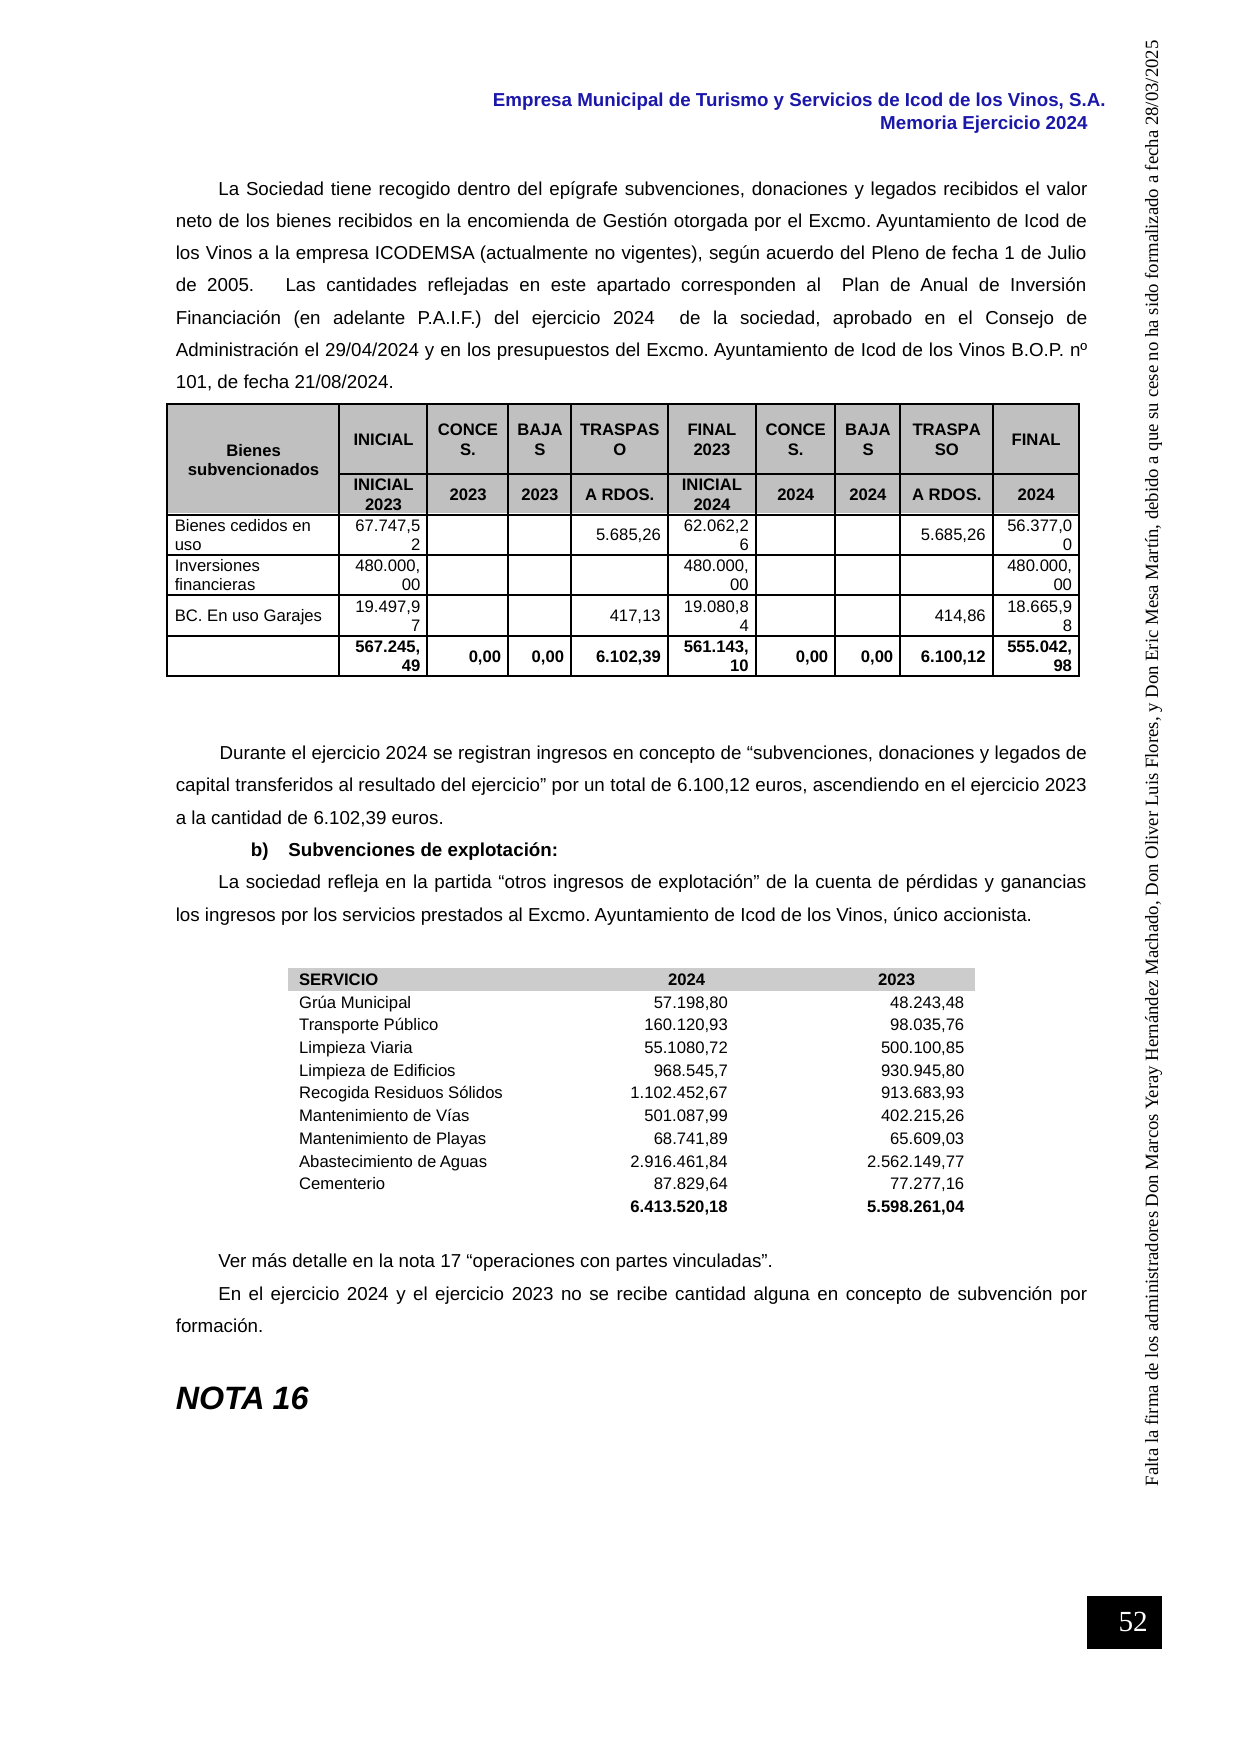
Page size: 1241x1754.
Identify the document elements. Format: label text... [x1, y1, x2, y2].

table_cell 77.277,16 [739, 1172, 975, 1195]
table_cell 65.609,03 [739, 1127, 975, 1149]
table_cell 480.000,00 [340, 556, 426, 594]
table_cell Abastecimiento de Aguas [288, 1150, 555, 1172]
table_cell 501.087,99 [555, 1104, 739, 1127]
text En el ejercicio 2024 y el ejercicio 2023 no se recibe cantidad alguna en concepto de subvención por formación. [176, 1282, 1087, 1336]
table_cell 5.685,26 [572, 516, 667, 554]
table_header TRASPASO [901, 405, 992, 473]
table_cell 87.829,64 [555, 1172, 739, 1195]
table_cell 56.377,00 [994, 516, 1078, 554]
table_header FINAL 2023 [669, 405, 755, 473]
table_cell A RDOS. [901, 475, 992, 513]
table_cell 48.243,48 [739, 991, 975, 1013]
table_cell [757, 516, 834, 554]
table_header FINAL [994, 405, 1078, 473]
table_cell [836, 516, 899, 554]
table_cell [509, 596, 570, 635]
table_cell 68.741,89 [555, 1127, 739, 1149]
text NOTA 16 [176, 1379, 1087, 1416]
table_cell 913.683,93 [739, 1081, 975, 1104]
text Ver más detalle en la nota 17 “operaciones con partes vinculadas”. [176, 1250, 1087, 1272]
table_cell 417,13 [572, 596, 667, 635]
table_header BAJAS [509, 405, 570, 473]
table_cell [428, 556, 507, 594]
table_cell Transporte Público [288, 1013, 555, 1036]
table_cell Grúa Municipal [288, 991, 555, 1013]
table_cell 19.497,97 [340, 596, 426, 635]
table_cell INICIAL 2023 [340, 475, 426, 513]
table_cell INICIAL 2024 [669, 475, 755, 513]
table_cell 62.062,26 [669, 516, 755, 554]
table_cell Limpieza de Edificios [288, 1059, 555, 1081]
table_cell Inversiones financieras [168, 556, 338, 594]
table_cell [757, 556, 834, 594]
text La Sociedad tiene recogido dentro del epígrafe subvenciones, donaciones y legados recibidos el valor neto de los bienes recibidos en la encomienda de Gestión otorgada por el Excmo. Ayuntamiento de Icod de los Vinos a la empresa ICODEMSA (actualmente no vigentes), según acuerdo del Pleno de fecha 1 de Julio de 2005. Las cantidades reflejadas en este apartado corresponden al Plan de Anual de Inversión Financiación (en adelante P.A.I.F.) del ejercicio 2024 de la sociedad, aprobado en el Consejo de Administración el 29/04/2024 y en los presupuestos del Excmo. Ayuntamiento de Icod de los Vinos B.O.P. nº 101, de fecha 21/08/2024. [176, 177, 1087, 393]
table_cell Bienes cedidos en uso [168, 516, 338, 554]
table_cell [572, 556, 667, 594]
table_cell [428, 516, 507, 554]
table_cell [757, 596, 834, 635]
table_cell [428, 596, 507, 635]
table_cell 2023 [428, 475, 507, 513]
table_cell 0,00 [428, 637, 507, 675]
table_cell 480.000,00 [669, 556, 755, 594]
table_cell 55.1080,72 [555, 1036, 739, 1059]
table_cell 930.945,80 [739, 1059, 975, 1081]
table_cell 480.000,00 [994, 556, 1078, 594]
table_header CONCES. [428, 405, 507, 473]
table_cell 402.215,26 [739, 1104, 975, 1127]
table_cell 555.042,98 [994, 637, 1078, 675]
table_cell 57.198,80 [555, 991, 739, 1013]
table_cell 67.747,52 [340, 516, 426, 554]
table_cell [836, 556, 899, 594]
table_cell 2024 [994, 475, 1078, 513]
table_cell 500.100,85 [739, 1036, 975, 1059]
table_cell 2024 [836, 475, 899, 513]
table_header TRASPASO [572, 405, 667, 473]
table_cell [509, 556, 570, 594]
table_cell [901, 556, 992, 594]
table_cell 567.245,49 [340, 637, 426, 675]
table_cell 5.685,26 [901, 516, 992, 554]
table_header BAJAS [836, 405, 899, 473]
table_cell Limpieza Viaria [288, 1036, 555, 1059]
table_cell 2.916.461,84 [555, 1150, 739, 1172]
table_cell Cementerio [288, 1172, 555, 1195]
table_cell 968.545,7 [555, 1059, 739, 1081]
table_cell 2024 [757, 475, 834, 513]
table_cell 2023 [509, 475, 570, 513]
table_header CONCES. [757, 405, 834, 473]
table_cell 19.080,84 [669, 596, 755, 635]
table_cell 6.413.520,18 [555, 1195, 739, 1218]
table_cell 6.102,39 [572, 637, 667, 675]
table_cell 414,86 [901, 596, 992, 635]
table_cell 0,00 [509, 637, 570, 675]
table_cell Recogida Residuos Sólidos [288, 1081, 555, 1104]
table_cell 5.598.261,04 [739, 1195, 975, 1218]
table_cell 6.100,12 [901, 637, 992, 675]
table_header 2023 [739, 968, 975, 991]
table_cell BC. En uso Garajes [168, 596, 338, 635]
table_cell [168, 637, 338, 675]
table_cell Mantenimiento de Playas [288, 1127, 555, 1149]
text Durante el ejercicio 2024 se registran ingresos en concepto de “subvenciones, donaciones y legados de capital transferidos al resultado del ejercicio” por un total de 6.100,12 euros, ascendiendo en el ejercicio 2023 a la cantidad de 6.102,39 euros. [176, 742, 1087, 828]
table_header SERVICIO [288, 968, 555, 991]
table_cell A RDOS. [572, 475, 667, 513]
table_cell [509, 516, 570, 554]
text La sociedad refleja en la partida “otros ingresos de explotación” de la cuenta de pérdidas y ganancias los ingresos por los servicios prestados al Excmo. Ayuntamiento de Icod de los Vinos, único accionista. [176, 871, 1087, 925]
table_cell [288, 1195, 555, 1218]
table_cell 18.665,98 [994, 596, 1078, 635]
table_cell Mantenimiento de Vías [288, 1104, 555, 1127]
table_header Bienes subvencionados [168, 405, 338, 513]
table_header INICIAL [340, 405, 426, 473]
list Subvenciones de explotación: [251, 839, 1087, 860]
table_cell 98.035,76 [739, 1013, 975, 1036]
table_cell 561.143,10 [669, 637, 755, 675]
table_cell [836, 596, 899, 635]
table_cell 2.562.149,77 [739, 1150, 975, 1172]
table_header 2024 [555, 968, 739, 991]
table_cell 0,00 [836, 637, 899, 675]
table_cell 1.102.452,67 [555, 1081, 739, 1104]
table_cell 0,00 [757, 637, 834, 675]
table_cell 160.120,93 [555, 1013, 739, 1036]
